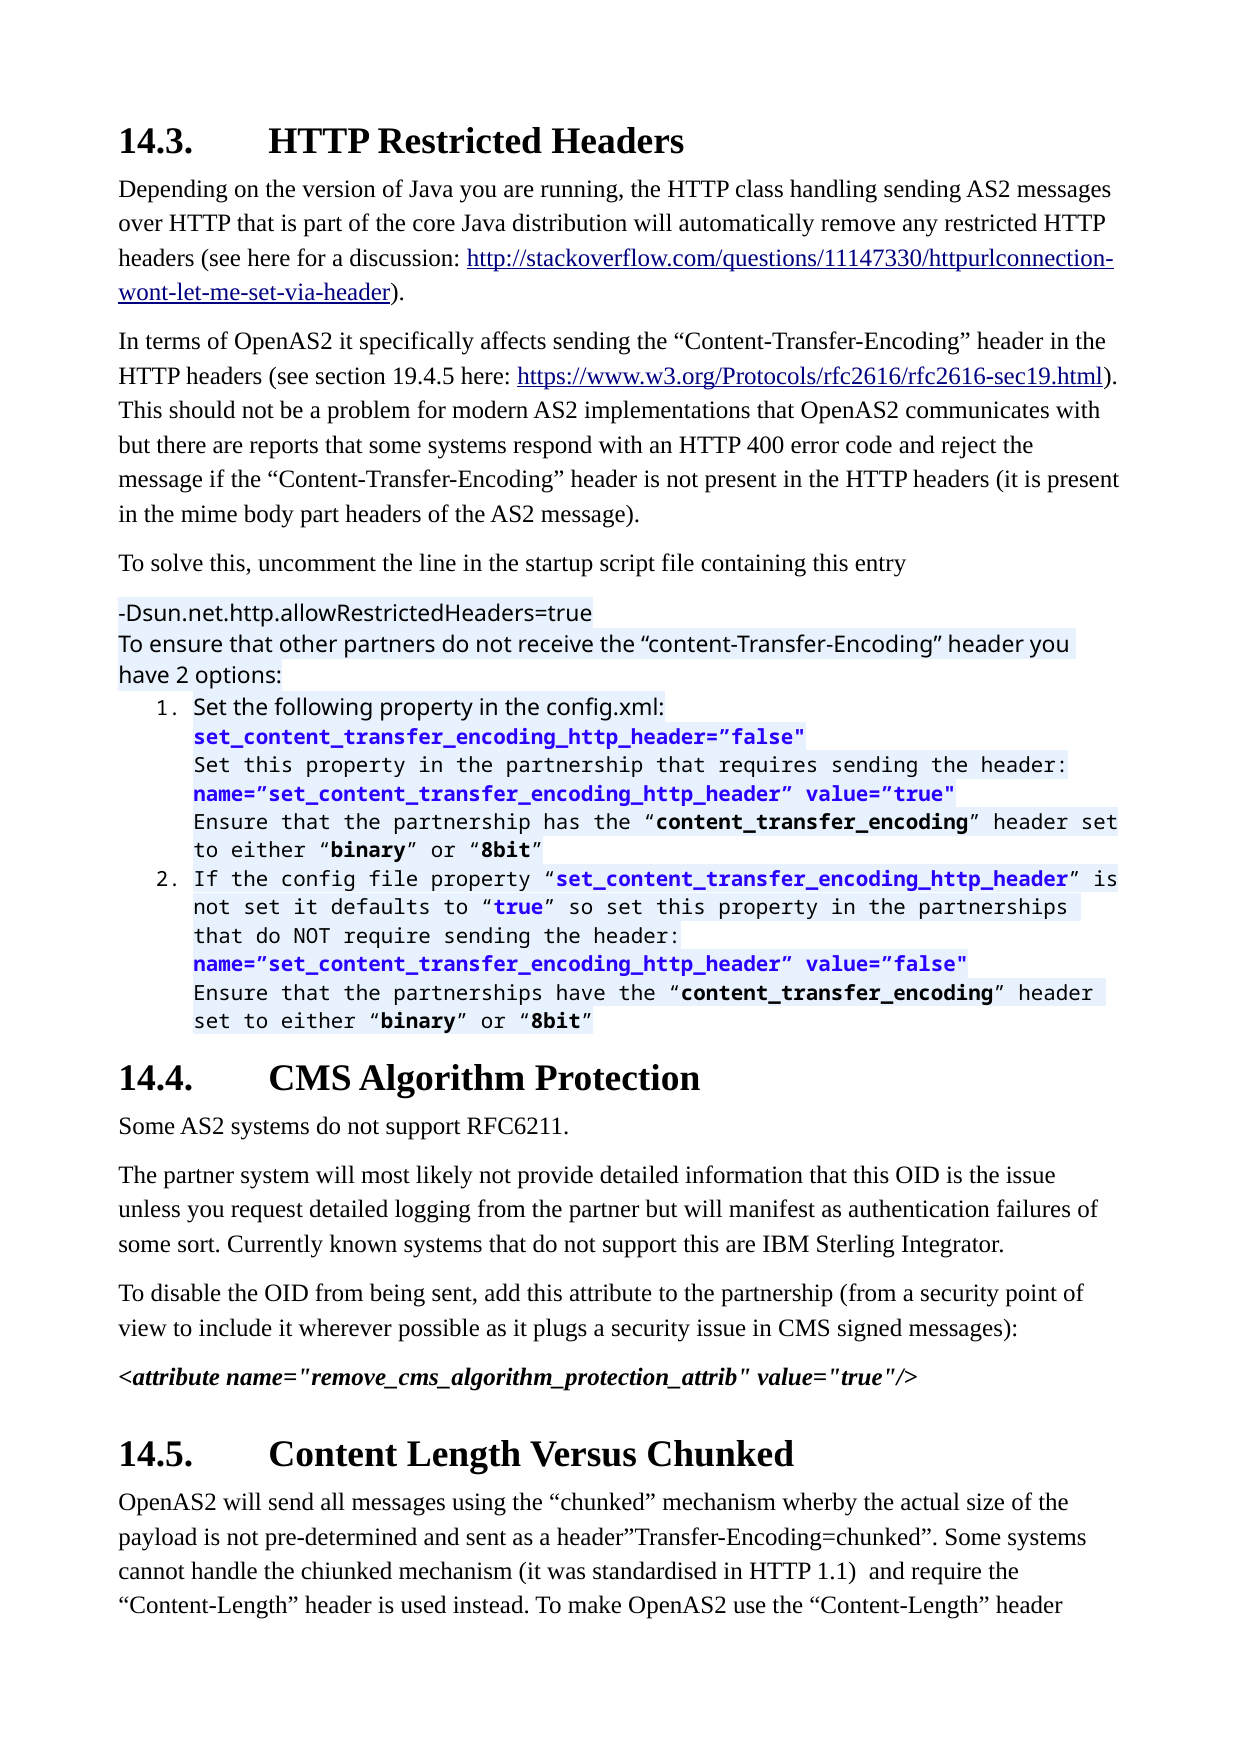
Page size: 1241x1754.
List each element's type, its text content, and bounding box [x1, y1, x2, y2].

list If the config file property “set_content_transfer_encoding_http_header” is not set it defaults to “true” so set this property in the partnerships that do NOT require sending the header: name=”set_content_transfer_encoding_http_header” value=”false" Ensure that the partnerships have the “content_transfer_encoding” header set to either “binary” or “8bit” [156, 864, 1122, 1034]
text The partner system will most likely not provide detailed information that this OID is the issue unless you request detailed logging from the partner but will manifest as authentication failures of some sort. Currently known systems that do not support this are IBM Sterling Integrator. [118, 1160, 1122, 1258]
text To solve this, uncomment the line in the startup script file containing this entry [118, 548, 1122, 576]
subtitle CMS Algorithm Protection [118, 1055, 1122, 1098]
text To ensure that other partners do not receive the “content-Transfer-Encoding” header you have 2 options: [118, 628, 1122, 691]
text <attribute name="remove_cms_algorithm_protection_attrib" value="true"/> [118, 1362, 1122, 1390]
text Depending on the version of Java you are running, the HTTP class handling sending AS2 messages over HTTP that is part of the core Java distribution will automatically remove any restricted HTTP headers (see here for a discussion: http://stackoverflow.com/questions/11147330/httpurlconnection-wont-let-me-set-via-header). [118, 174, 1122, 306]
text -Dsun.net.http.allowRestrictedHeaders=true [118, 597, 1122, 628]
text Some AS2 systems do not support RFC6211. [118, 1111, 1122, 1140]
text To disable the OID from being sent, add this attribute to the partnership (from a security point of view to include it wherever possible as it plugs a security issue in CMS signed messages): [118, 1278, 1122, 1341]
text OpenAS2 will send all messages using the “chunked” mechanism wherby the actual size of the payload is not pre-determined and sent as a header”Transfer-Encoding=chunked”. Some systems cannot handle the chiunked mechanism (it was standardised in HTTP 1.1) and require the “Content-Length” header is used instead. To make OpenAS2 use the “Content-Length” header [118, 1487, 1122, 1619]
list Set the following property in the config.xml: set_content_transfer_encoding_http_header=”false" Set this property in the partnership that requires sending the header: name=”set_content_transfer_encoding_http_header” value=”true" Ensure that the partnership has the “content_transfer_encoding” header set to either “binary” or “8bit” [156, 691, 1122, 864]
subtitle Content Length Versus Chunked [118, 1432, 1122, 1475]
text In terms of OpenAS2 it specifically affects sending the “Content-Transfer-Encoding” header in the HTTP headers (see section 19.4.5 here: https://www.w3.org/Protocols/rfc2616/rfc2616-sec19.html). This should not be a problem for modern AS2 implementations that OpenAS2 communicates with but there are reports that some systems respond with an HTTP 400 error code and reject the message if the “Content-Transfer-Encoding” header is not present in the HTTP headers (it is present in the mime body part headers of the AS2 message). [118, 326, 1122, 527]
subtitle HTTP Restricted Headers [118, 118, 1122, 161]
